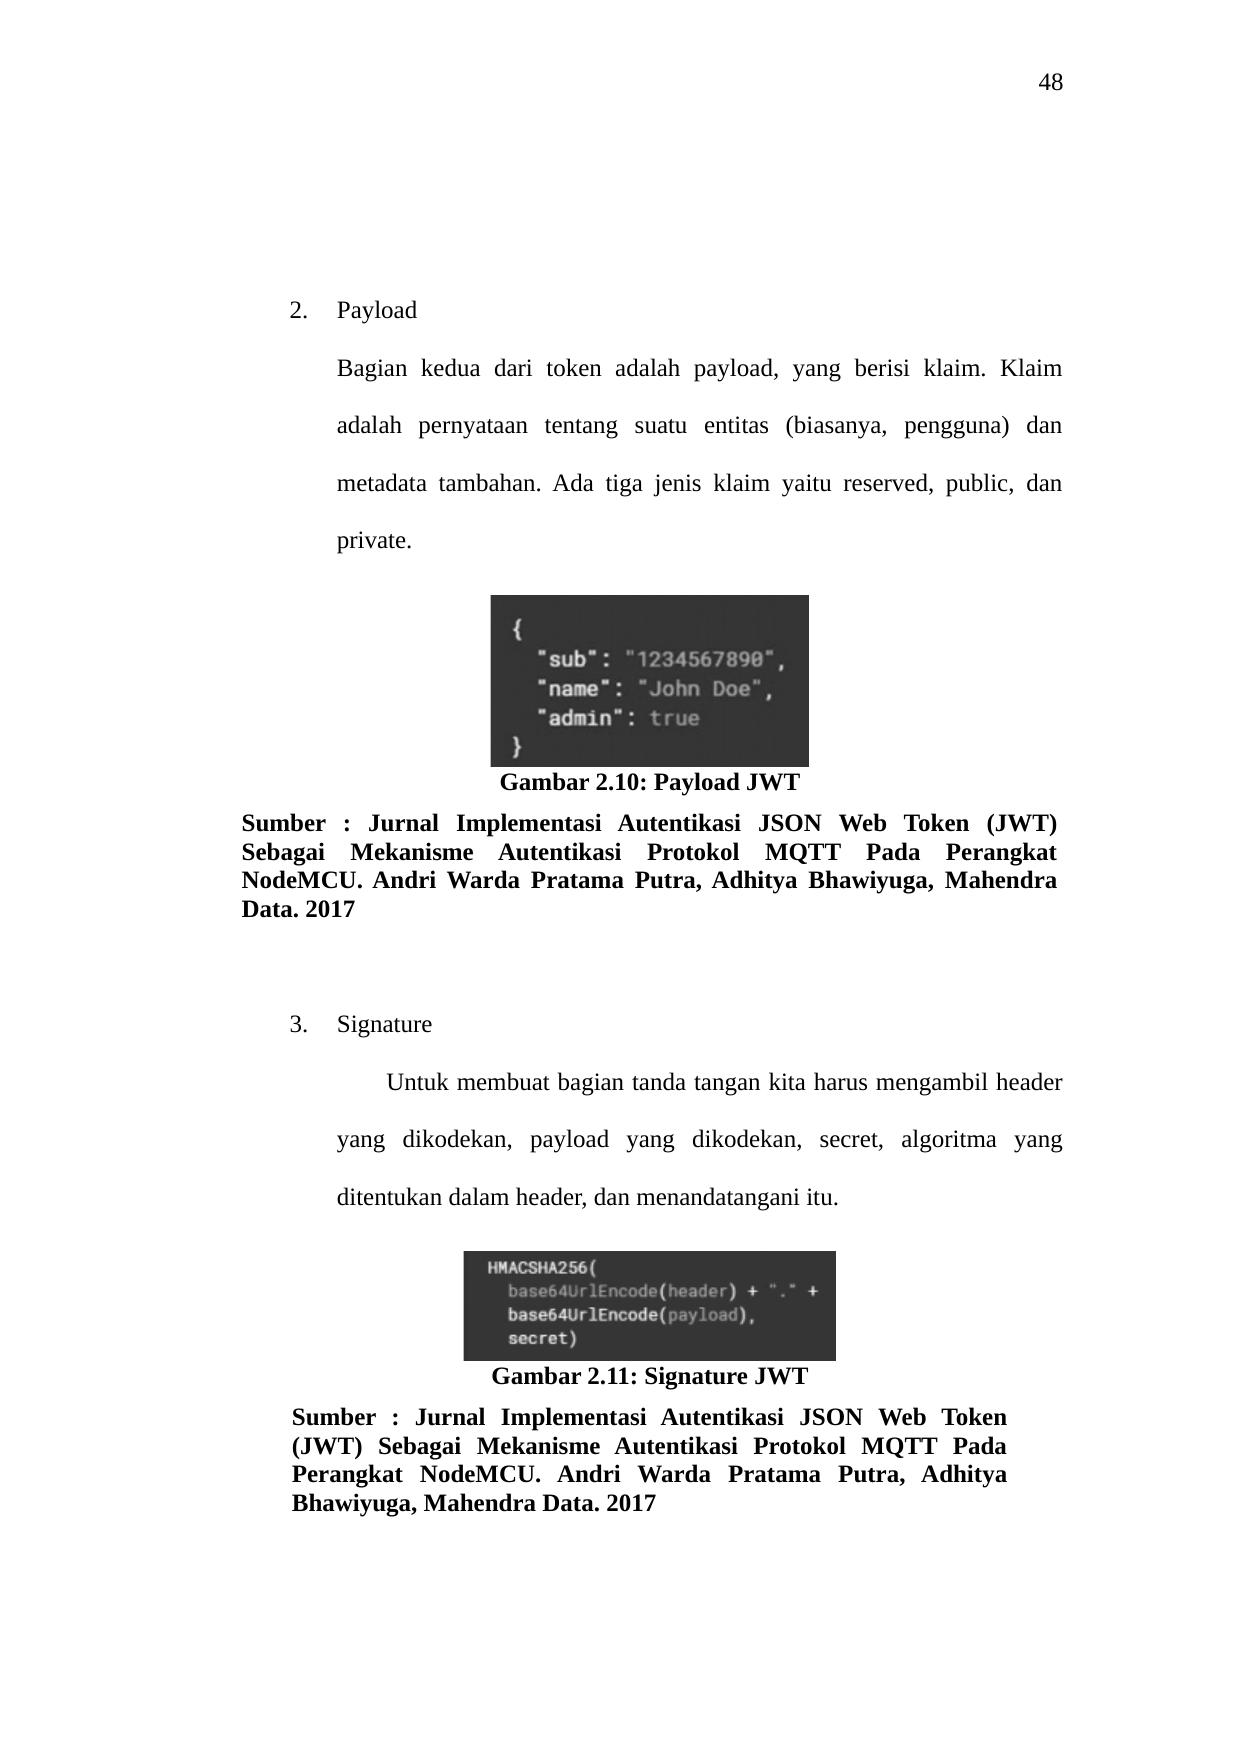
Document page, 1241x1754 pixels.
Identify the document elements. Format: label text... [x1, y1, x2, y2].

text Sumber : Jurnal Implementasi Autentikasi JSON Web Token (JWT) Sebagai Mekanisme Autentikasi Protokol MQTT Pada Perangkat NodeMCU. Andri Warda Pratama Putra, Adhitya Bhawiyuga, Mahendra Data. 2017 [241, 808, 1058, 923]
list Untuk membuat bagian tanda tangan kita harus mengambil header yang dikodekan, payload yang dikodekan, secret, algoritma yang ditentukan dalam header, dan menandatangani itu. [289, 1067, 1063, 1211]
list Sumber : Jurnal Implementasi Autentikasi JSON Web Token (JWT) Sebagai Mekanisme Autentikasi Protokol MQTT Pada Perangkat NodeMCU. Andri Warda Pratama Putra, Adhitya Bhawiyuga, Mahendra Data. 2017 [292, 1402, 1008, 1517]
list Bagian kedua dari token adalah payload, yang berisi klaim. Klaim adalah pernyataan tentang suatu entitas (biasanya, pengguna) dan metadata tambahan. Ada tiga jenis klaim yaitu reserved, public, dan private. [289, 353, 1063, 554]
list Gambar 2.11: Signature JWT [292, 1252, 1008, 1389]
text Gambar 2.10: Payload JWT [241, 595, 1058, 796]
list Payload [289, 295, 1063, 324]
list Signature [289, 1009, 1063, 1038]
